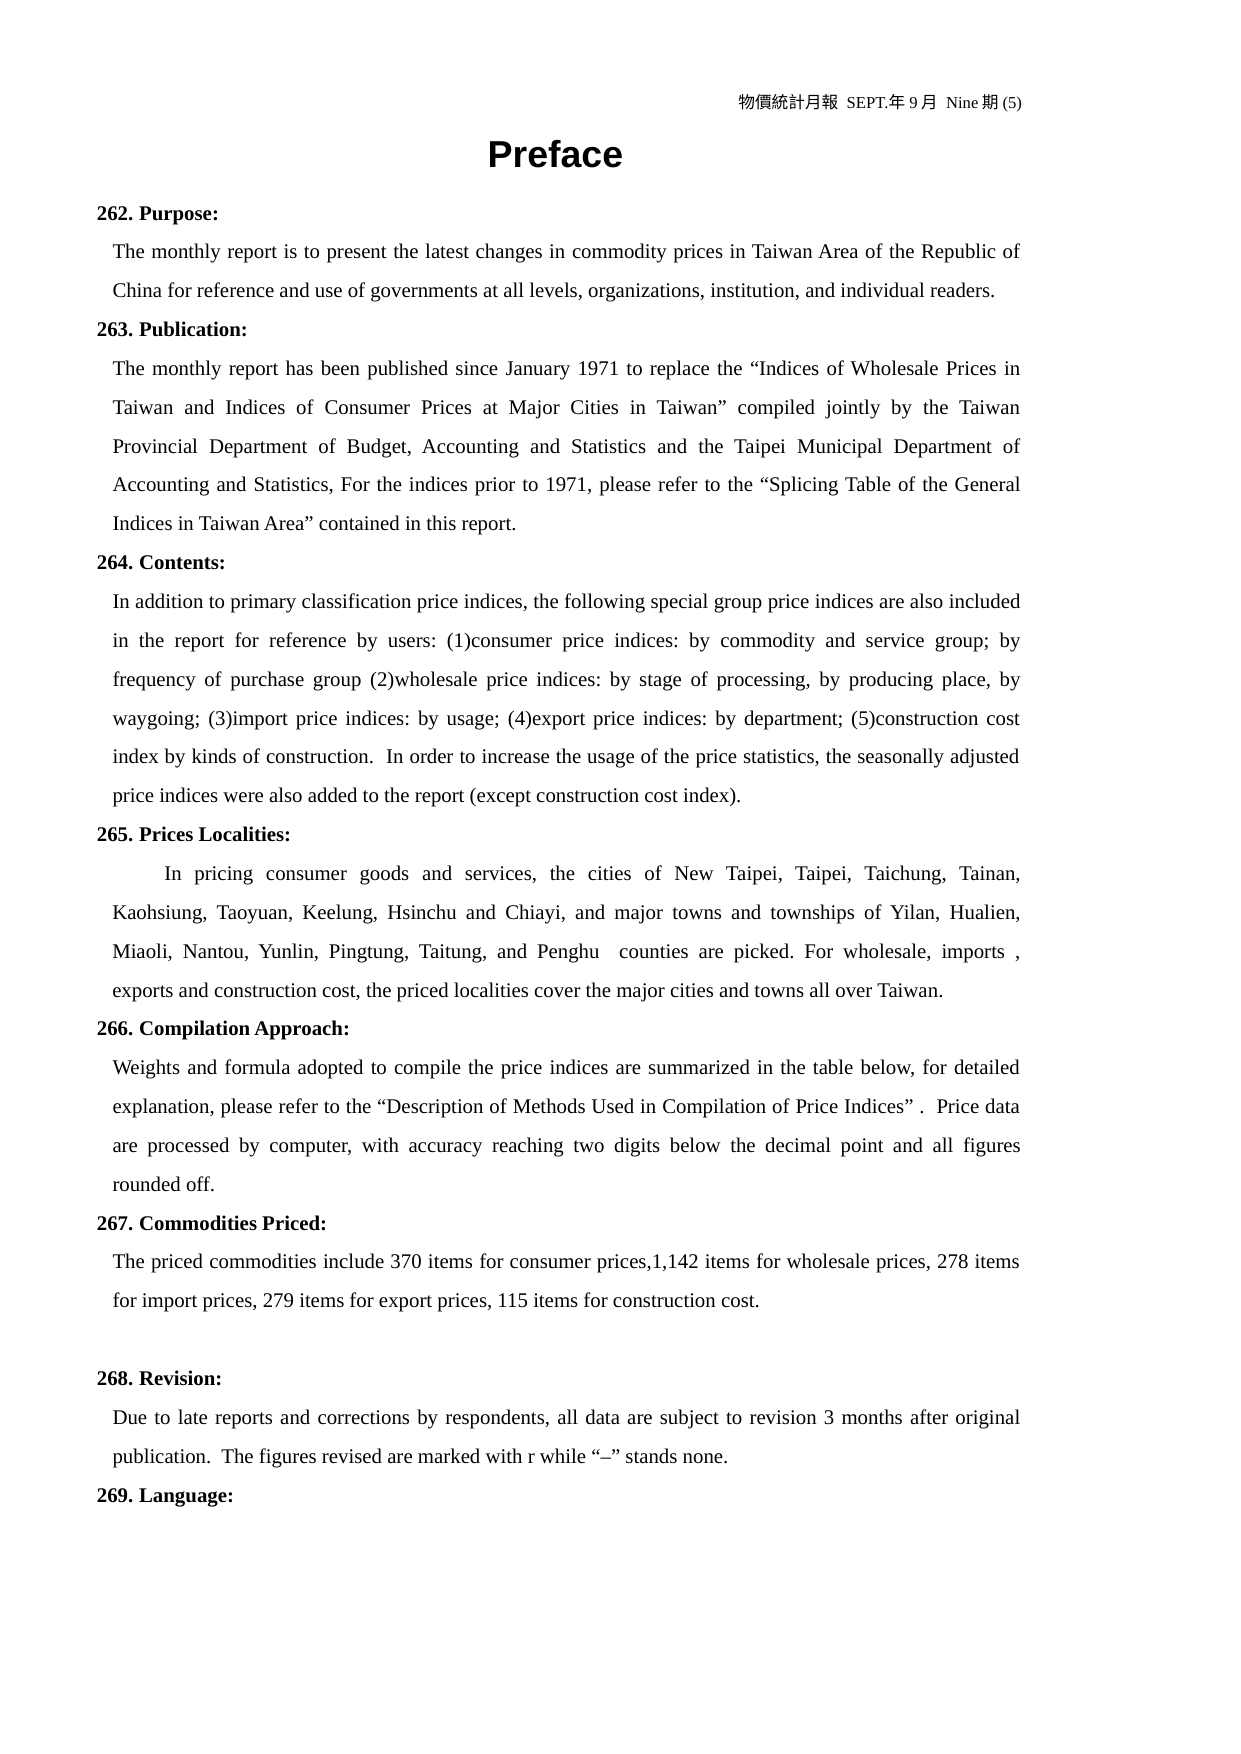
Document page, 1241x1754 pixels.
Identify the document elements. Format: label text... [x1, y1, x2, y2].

text In pricing consumer goods and services, the cities of New Taipei, Taipei, Taichung, Tainan, Kaohsiung, Taoyuan, Keelung, Hsinchu and Chiayi, and major towns and townships of Yilan, Hualien, Miaoli, Nantou, Yunlin, Pingtung, Taitung, and Penghu counties are picked. For wholesale, imports , exports and construction cost, the priced localities cover the major cities and towns all over Taiwan. [112, 854, 1022, 1009]
list Language: [97, 1476, 1022, 1514]
text The monthly report has been published since January 1971 to replace the “Indices of Wholesale Prices in Taiwan and Indices of Consumer Prices at Major Cities in Taiwan” compiled jointly by the Taiwan Provincial Department of Budget, Accounting and Statistics and the Taipei Municipal Department of Accounting and Statistics, For the indices prior to 1971, please refer to the “Splicing Table of the General Indices in Taiwan Area” contained in this report. [112, 349, 1022, 543]
text The priced commodities include 370 items for consumer prices,1,142 items for wholesale prices, 278 items for import prices, 279 items for export prices, 115 items for construction cost. [112, 1243, 1022, 1320]
subtitle Preface [89, 116, 1022, 193]
list Purpose: [97, 193, 1022, 232]
text Due to late reports and corrections by respondents, all data are subject to revision 3 months after original publication. The figures revised are marked with r while “–” stands none. [112, 1398, 1022, 1476]
list Publication: [97, 310, 1022, 349]
text In addition to primary classification price indices, the following special group price indices are also included in the report for reference by users: (1)consumer price indices: by commodity and service group; by frequency of purchase group (2)wholesale price indices: by stage of processing, by producing place, by waygoing; (3)import price indices: by usage; (4)export price indices: by department; (5)construction cost index by kinds of construction. In order to increase the usage of the price statistics, the seasonally adjusted price indices were also added to the report (except construction cost index). [112, 582, 1022, 815]
text The monthly report is to present the latest changes in commodity prices in Taiwan Area of the Republic of China for reference and use of governments at all levels, organizations, institution, and individual readers. [112, 232, 1022, 310]
list Prices Localities: [97, 815, 1022, 854]
list Revision: [97, 1359, 1022, 1398]
list Compilation Approach: [97, 1009, 1022, 1048]
text Weights and formula adopted to compile the price indices are summarized in the table below, for detailed explanation, please refer to the “Description of Methods Used in Compilation of Price Indices” . Price data are processed by computer, with accuracy reaching two digits below the decimal point and all figures rounded off. [112, 1048, 1022, 1204]
list Contents: [97, 543, 1022, 582]
list Commodities Priced: [97, 1204, 1022, 1243]
